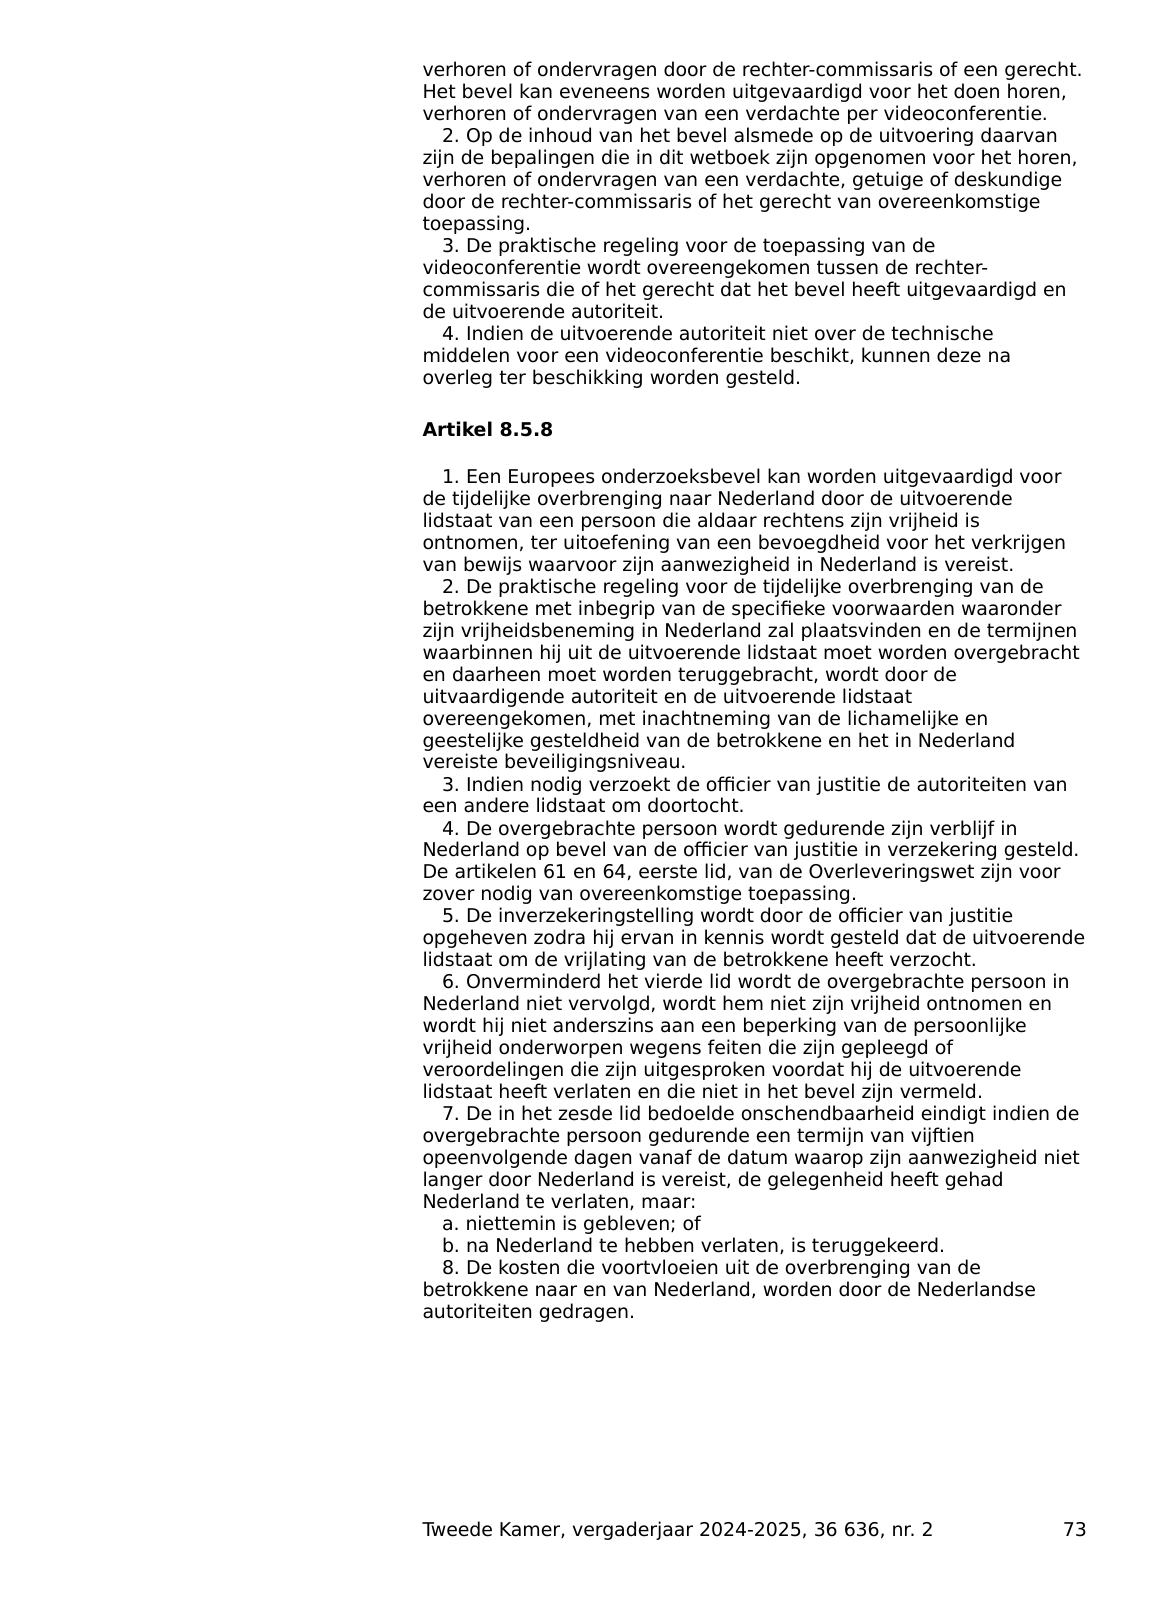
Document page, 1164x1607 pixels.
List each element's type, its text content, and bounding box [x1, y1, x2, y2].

text 7. De in het zesde lid bedoelde onschendbaarheid eindigt indien de overgebrachte persoon gedurende een termijn van vijftien opeenvolgende dagen vanaf de datum waarop zijn aanwezigheid niet langer door Nederland is vereist, de gelegenheid heeft gehad Nederland te verlaten, maar: [422, 1103, 1087, 1213]
text 3. De praktische regeling voor de toepassing van de videoconferentie wordt overeengekomen tussen de rechter-commissaris die of het gerecht dat het bevel heeft uitgevaardigd en de uitvoerende autoriteit. [422, 235, 1087, 323]
text 3. Indien nodig verzoekt de officier van justitie de autoriteiten van een andere lidstaat om doortocht. [422, 773, 1087, 817]
text 2. Op de inhoud van het bevel alsmede op de uitvoering daarvan zijn de bepalingen die in dit wetboek zijn opgenomen voor het horen, verhoren of ondervragen van een verdachte, getuige of deskundige door de rechter-commissaris of het gerecht van overeenkomstige toepassing. [422, 125, 1087, 235]
text 2. De praktische regeling voor de tijdelijke overbrenging van de betrokkene met inbegrip van de specifieke voorwaarden waaronder zijn vrijheidsbeneming in Nederland zal plaatsvinden en de termijnen waarbinnen hij uit de uitvoerende lidstaat moet worden overgebracht en daarheen moet worden teruggebracht, wordt door de uitvaardigende autoriteit en de uitvoerende lidstaat overeengekomen, met inachtneming van de lichamelijke en geestelijke gesteldheid van de betrokkene en het in Nederland vereiste beveiligingsniveau. [422, 576, 1087, 773]
text 1. Een Europees onderzoeksbevel kan worden uitgevaardigd voor de tijdelijke overbrenging naar Nederland door de uitvoerende lidstaat van een persoon die aldaar rechtens zijn vrijheid is ontnomen, ter uitoefening van een bevoegdheid voor het verkrijgen van bewijs waarvoor zijn aanwezigheid in Nederland is vereist. [422, 466, 1087, 576]
text 8. De kosten die voortvloeien uit de overbrenging van de betrokkene naar en van Nederland, worden door de Nederlandse autoriteiten gedragen. [422, 1257, 1087, 1323]
text b. na Nederland te hebben verlaten, is teruggekeerd. [422, 1235, 1087, 1257]
text 4. De overgebrachte persoon wordt gedurende zijn verblijf in Nederland op bevel van de officier van justitie in verzekering gesteld. De artikelen 61 en 64, eerste lid, van de Overleveringswet zijn voor zover nodig van overeenkomstige toepassing. [422, 817, 1087, 905]
text a. niettemin is gebleven; of [422, 1213, 1087, 1235]
text 4. Indien de uitvoerende autoriteit niet over de technische middelen voor een videoconferentie beschikt, kunnen deze na overleg ter beschikking worden gesteld. [422, 323, 1087, 389]
text verhoren of ondervragen door de rechter-commissaris of een gerecht. Het bevel kan eveneens worden uitgevaardigd voor het doen horen, verhoren of ondervragen van een verdachte per videoconferentie. [422, 59, 1087, 125]
subtitle Artikel 8.5.8 [422, 419, 1087, 441]
text 6. Onverminderd het vierde lid wordt de overgebrachte persoon in Nederland niet vervolgd, wordt hem niet zijn vrijheid ontnomen en wordt hij niet anderszins aan een beperking van de persoonlijke vrijheid onderworpen wegens feiten die zijn gepleegd of veroordelingen die zijn uitgesproken voordat hij de uitvoerende lidstaat heeft verlaten en die niet in het bevel zijn vermeld. [422, 971, 1087, 1103]
text 5. De inverzekeringstelling wordt door de officier van justitie opgeheven zodra hij ervan in kennis wordt gesteld dat de uitvoerende lidstaat om de vrijlating van de betrokkene heeft verzocht. [422, 905, 1087, 971]
